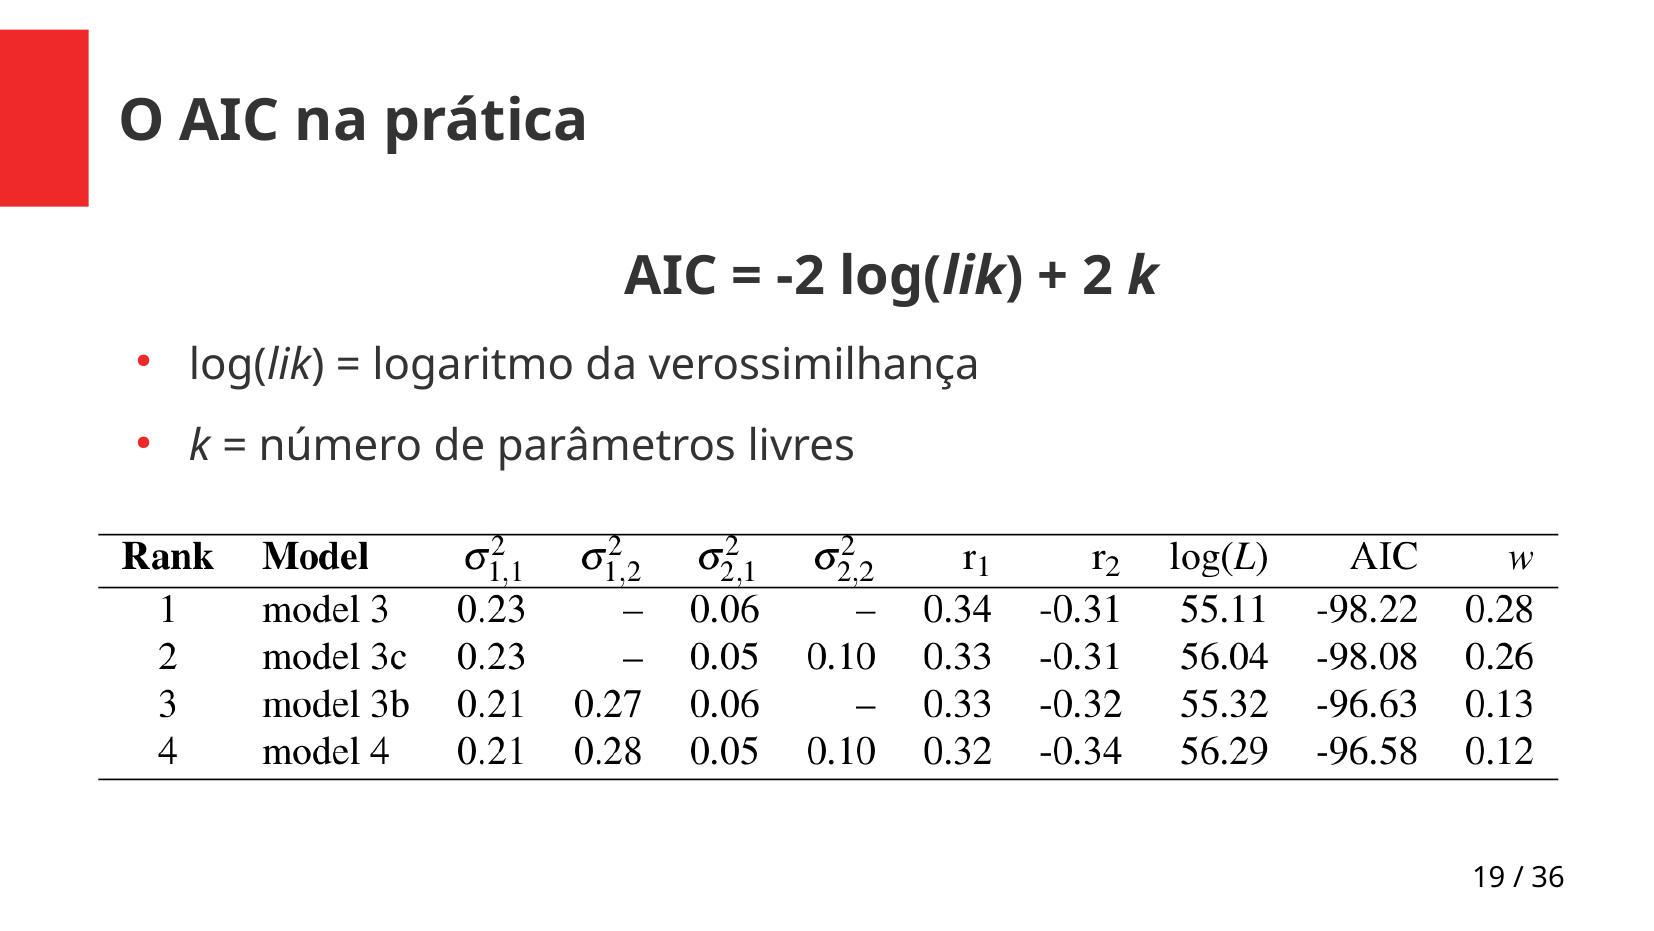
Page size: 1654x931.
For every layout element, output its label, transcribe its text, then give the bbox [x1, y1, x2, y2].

picture [89, 524, 1564, 788]
list AIC = -2 log(lik) + 2 k log(lik) = logaritmo da verossimilhança k = número de parâmetros livres [118, 236, 1595, 798]
title O AIC na prática [118, 29, 1595, 207]
